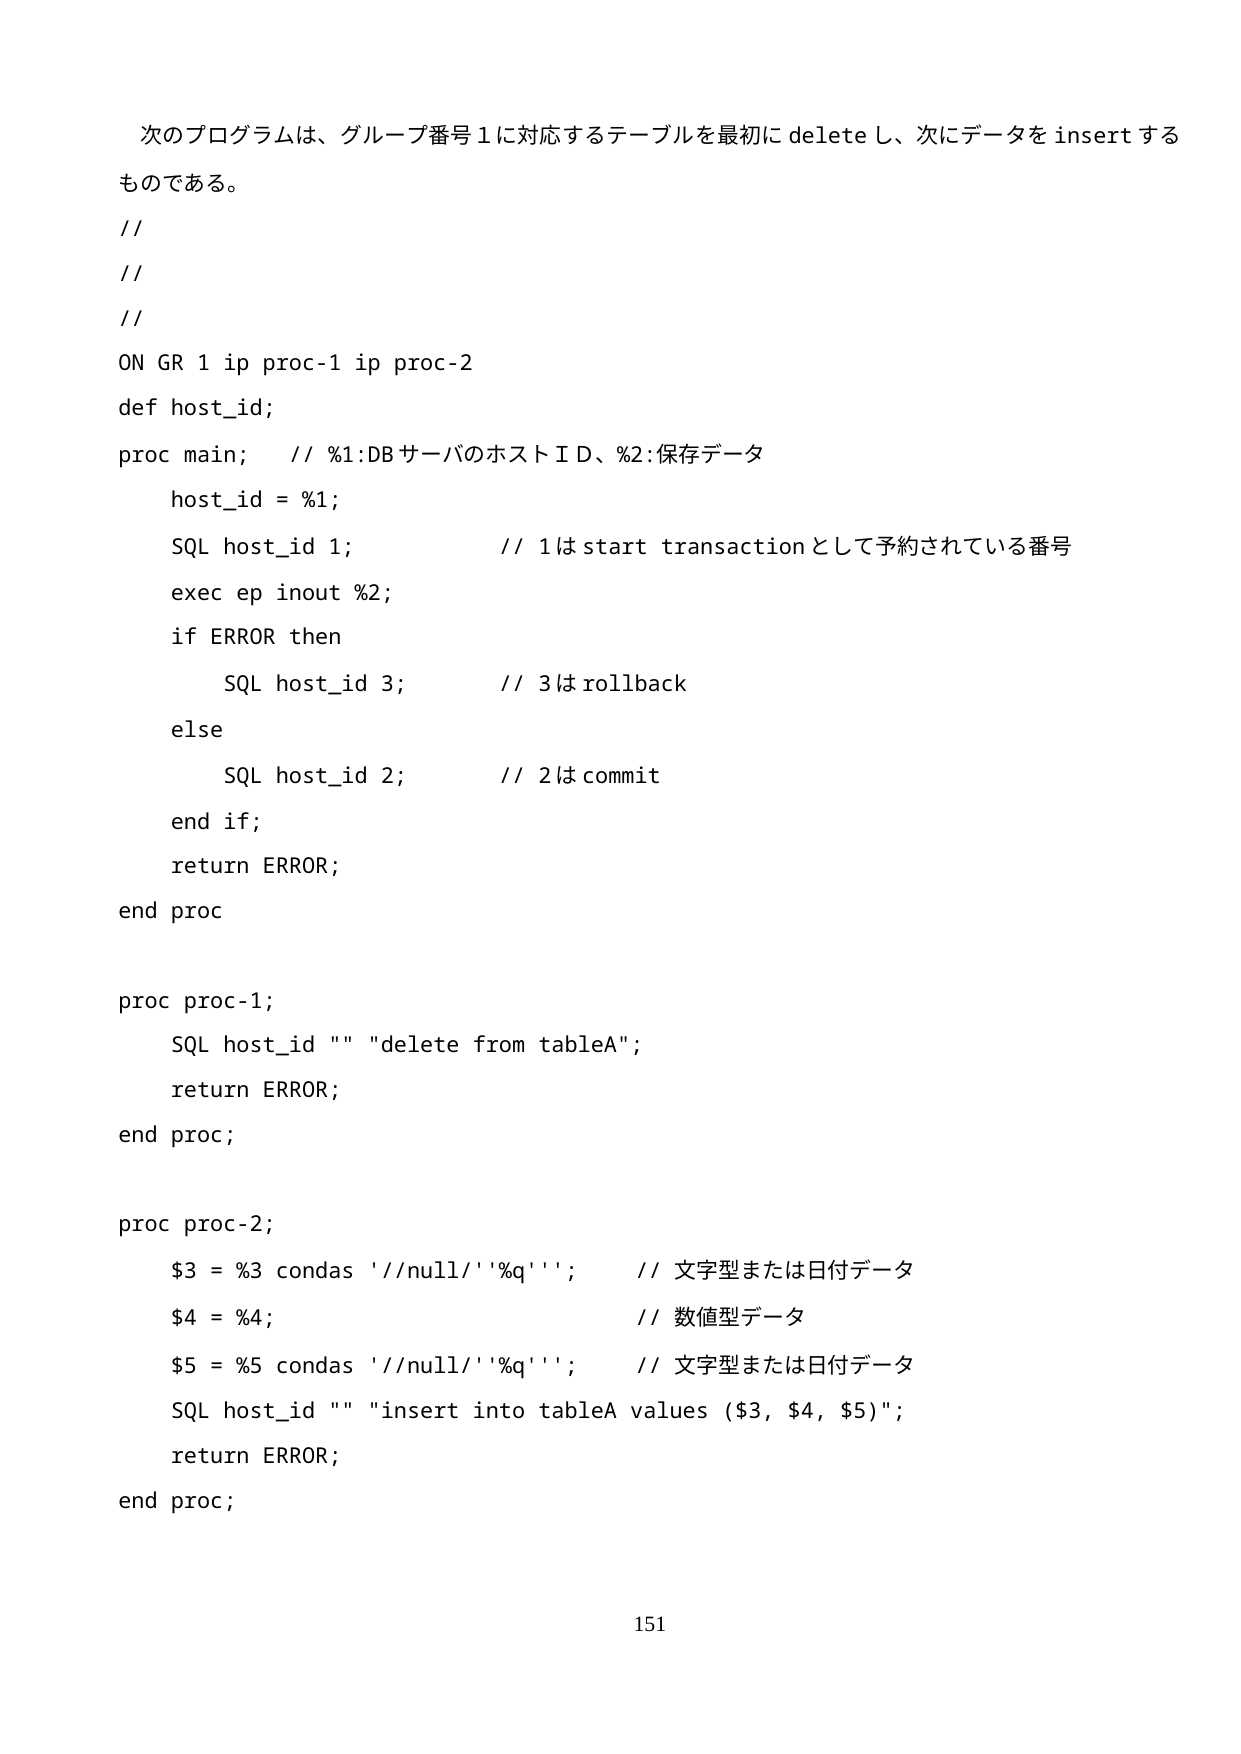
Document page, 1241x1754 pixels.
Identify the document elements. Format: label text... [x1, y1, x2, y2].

text else [118, 713, 1181, 743]
text // [118, 213, 1181, 243]
text end proc [118, 895, 1181, 925]
text 次のプログラムは、グループ番号１に対応するテーブルを最初にdeleteし、次にデータをinsertするものである。 [118, 118, 1181, 197]
text $5 = %5 condas '//null/''%q'''; // 文字型または日付データ [118, 1348, 1181, 1380]
text // [118, 258, 1181, 288]
text end proc; [118, 1119, 1181, 1148]
text proc proc-2; [118, 1208, 1181, 1238]
text end if; [118, 806, 1181, 836]
text SQL host_id 1; // 1はstart transactionとして予約されている番号 [118, 529, 1181, 561]
text return ERROR; [118, 1074, 1181, 1104]
text end proc; [118, 1485, 1181, 1515]
text SQL host_id 2; // 2はcommit [118, 758, 1181, 790]
text host_id = %1; [118, 484, 1181, 514]
text def host_id; [118, 392, 1181, 422]
text SQL host_id 3; // 3はrollback [118, 666, 1181, 698]
text if ERROR then [118, 621, 1181, 651]
text // [118, 303, 1181, 332]
text SQL host_id "" "insert into tableA values ($3, $4, $5)"; [118, 1396, 1181, 1425]
text return ERROR; [118, 851, 1181, 880]
text $4 = %4; // 数値型データ [118, 1300, 1181, 1332]
text proc main; // %1:DBサーバのホストＩＤ、%2:保存データ [118, 437, 1181, 468]
text exec ep inout %2; [118, 577, 1181, 606]
text $3 = %3 condas '//null/''%q'''; // 文字型または日付データ [118, 1253, 1181, 1284]
text SQL host_id "" "delete from tableA"; [118, 1029, 1181, 1059]
text return ERROR; [118, 1440, 1181, 1470]
text proc proc-1; [118, 984, 1181, 1014]
text ON GR 1 ip proc-1 ip proc-2 [118, 347, 1181, 377]
